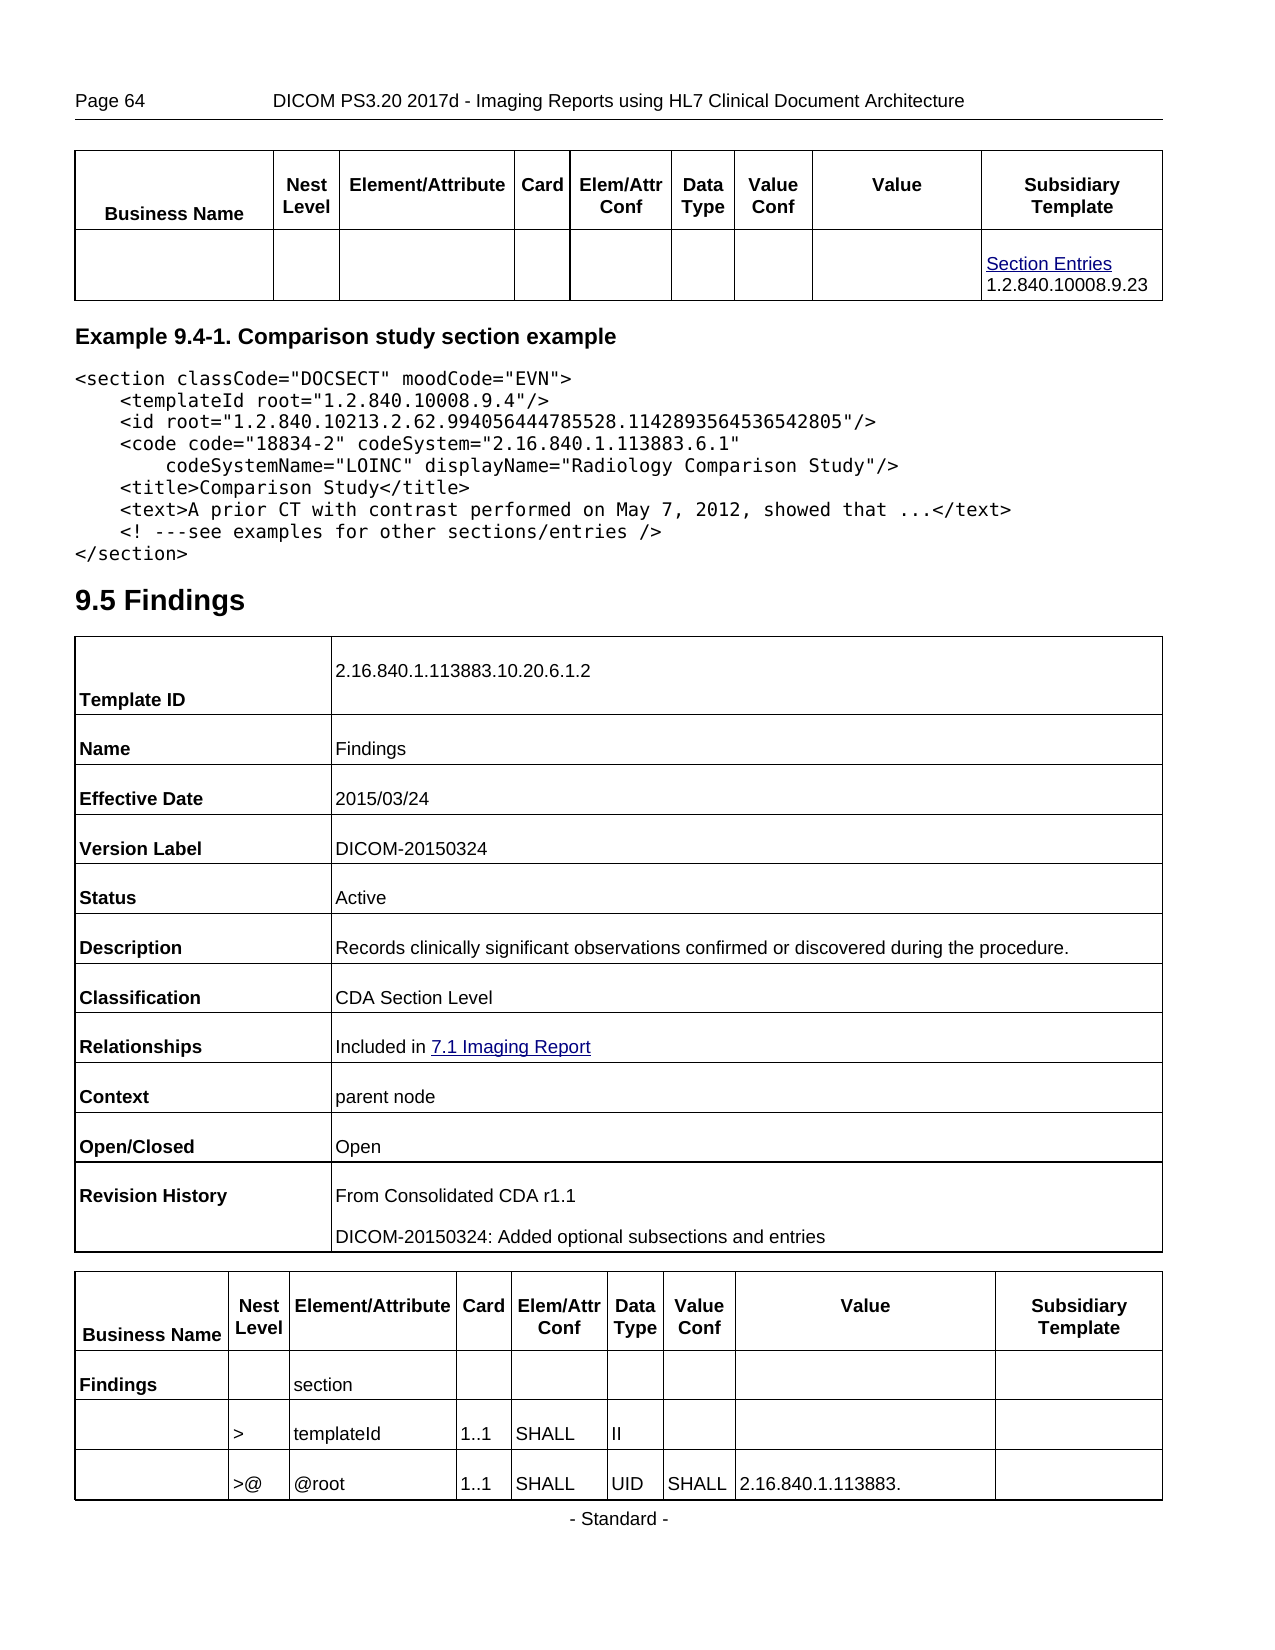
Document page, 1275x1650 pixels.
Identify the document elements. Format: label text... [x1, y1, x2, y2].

table_cell [76, 1450, 228, 1499]
table_cell Open/Closed [76, 1113, 331, 1161]
table_cell [735, 230, 812, 300]
table_cell DICOM-20150324 [332, 815, 1162, 863]
table_header Value [736, 1272, 995, 1349]
table_cell template​Id [290, 1400, 456, 1449]
table_cell Status [76, 864, 331, 913]
table_cell Version Label [76, 815, 331, 863]
table_cell [274, 230, 339, 300]
table_cell Context [76, 1063, 331, 1112]
table_cell 1..1 [457, 1450, 511, 1499]
table_cell Name [76, 715, 331, 764]
table_header Business Name [76, 151, 273, 228]
table_cell Relationships [76, 1013, 331, 1062]
table_cell Effective Date [76, 765, 331, 813]
table_header 2.16.840.1.113883.​10.20.6.1.2 [332, 637, 1162, 714]
table_cell [229, 1351, 289, 1399]
table_cell SHALL [664, 1450, 735, 1499]
table_header Elem/Attr Conf [571, 151, 671, 228]
table_header Business Name [76, 1272, 228, 1349]
table_header Card [457, 1272, 511, 1349]
table_cell 2.16.840.1.113883.​ [736, 1450, 995, 1499]
table_cell 2015/03/24 [332, 765, 1162, 813]
table_header Subsidiary Template [996, 1272, 1162, 1349]
table_cell [515, 230, 569, 300]
table_header Value [813, 151, 981, 228]
text 9.5 Findings [75, 583, 1162, 617]
table_cell [512, 1351, 607, 1399]
table_cell [996, 1400, 1162, 1449]
table_cell section [290, 1351, 456, 1399]
table_cell Open [332, 1113, 1162, 1161]
table_header Data Type [608, 1272, 663, 1349]
table_cell [996, 1351, 1162, 1399]
table_cell UID [608, 1450, 663, 1499]
table_cell [664, 1351, 735, 1399]
table_cell Findings [332, 715, 1162, 764]
table_cell [996, 1450, 1162, 1499]
table_cell CDA Section Level [332, 964, 1162, 1012]
table_cell [736, 1400, 995, 1449]
table_header Data Type [672, 151, 734, 228]
table_header Elem/Attr Conf [512, 1272, 607, 1349]
table_cell [76, 230, 273, 300]
table_cell From Consolidated CDA r1.1 DICOM-20150324: Added optional subsections and entries [332, 1163, 1162, 1251]
table_cell [736, 1351, 995, 1399]
table_header Element/​Attribute [290, 1272, 456, 1349]
table_cell > [229, 1400, 289, 1449]
table_cell [813, 230, 981, 300]
table_header Value Conf [664, 1272, 735, 1349]
table_cell Revision History [76, 1163, 331, 1251]
table_cell 1..1 [457, 1400, 511, 1449]
table_header Element/​Attribute [340, 151, 514, 228]
table_cell >@ [229, 1450, 289, 1499]
table_cell [664, 1400, 735, 1449]
table_cell Section Entries 1.2.840.10008.9.23 [982, 230, 1162, 300]
table_header Template ID [76, 637, 331, 714]
text <section classCode="DOCSECT" moodCode="EVN"> <templateId root="1.2.840.10008.9.4"/> <id root="1.2.840.10213.2.62.994056444785528.1142893564536542805"/> <code code="18834-2" codeSystem="2.16.840.1.113883.6.1" codeSystemName="LOINC" displayName="Radiology Comparison Study"/> <title>Comparison Study</title> <text>A prior CT with contrast performed on May 7, 2012, showed that ...</text> <! ---see examples for other sections/entries /> </section> [75, 368, 1162, 565]
table_cell Included in 7.1 Imaging Report [332, 1013, 1162, 1062]
table_cell @root [290, 1450, 456, 1499]
table_cell Active [332, 864, 1162, 913]
table_cell SHALL [512, 1450, 607, 1499]
table_header Nest Level [274, 151, 339, 228]
table_cell II [608, 1400, 663, 1449]
table_cell [76, 1400, 228, 1449]
table_cell parent node [332, 1063, 1162, 1112]
table_cell [608, 1351, 663, 1399]
table_cell Findings [76, 1351, 228, 1399]
table_header Value Conf [735, 151, 812, 228]
table_cell [340, 230, 514, 300]
table_cell Classification [76, 964, 331, 1012]
table_header Subsidiary Template [982, 151, 1162, 228]
table_cell [457, 1351, 511, 1399]
table_cell [672, 230, 734, 300]
table_cell [571, 230, 671, 300]
table_cell Records clinically significant observations confirmed or discovered during the procedure. [332, 914, 1162, 963]
table_cell Description [76, 914, 331, 963]
table_cell SHALL [512, 1400, 607, 1449]
table_header Card [515, 151, 569, 228]
table_header Nest Level [229, 1272, 289, 1349]
text Example 9.4-1. Comparison study section example [75, 323, 1162, 349]
